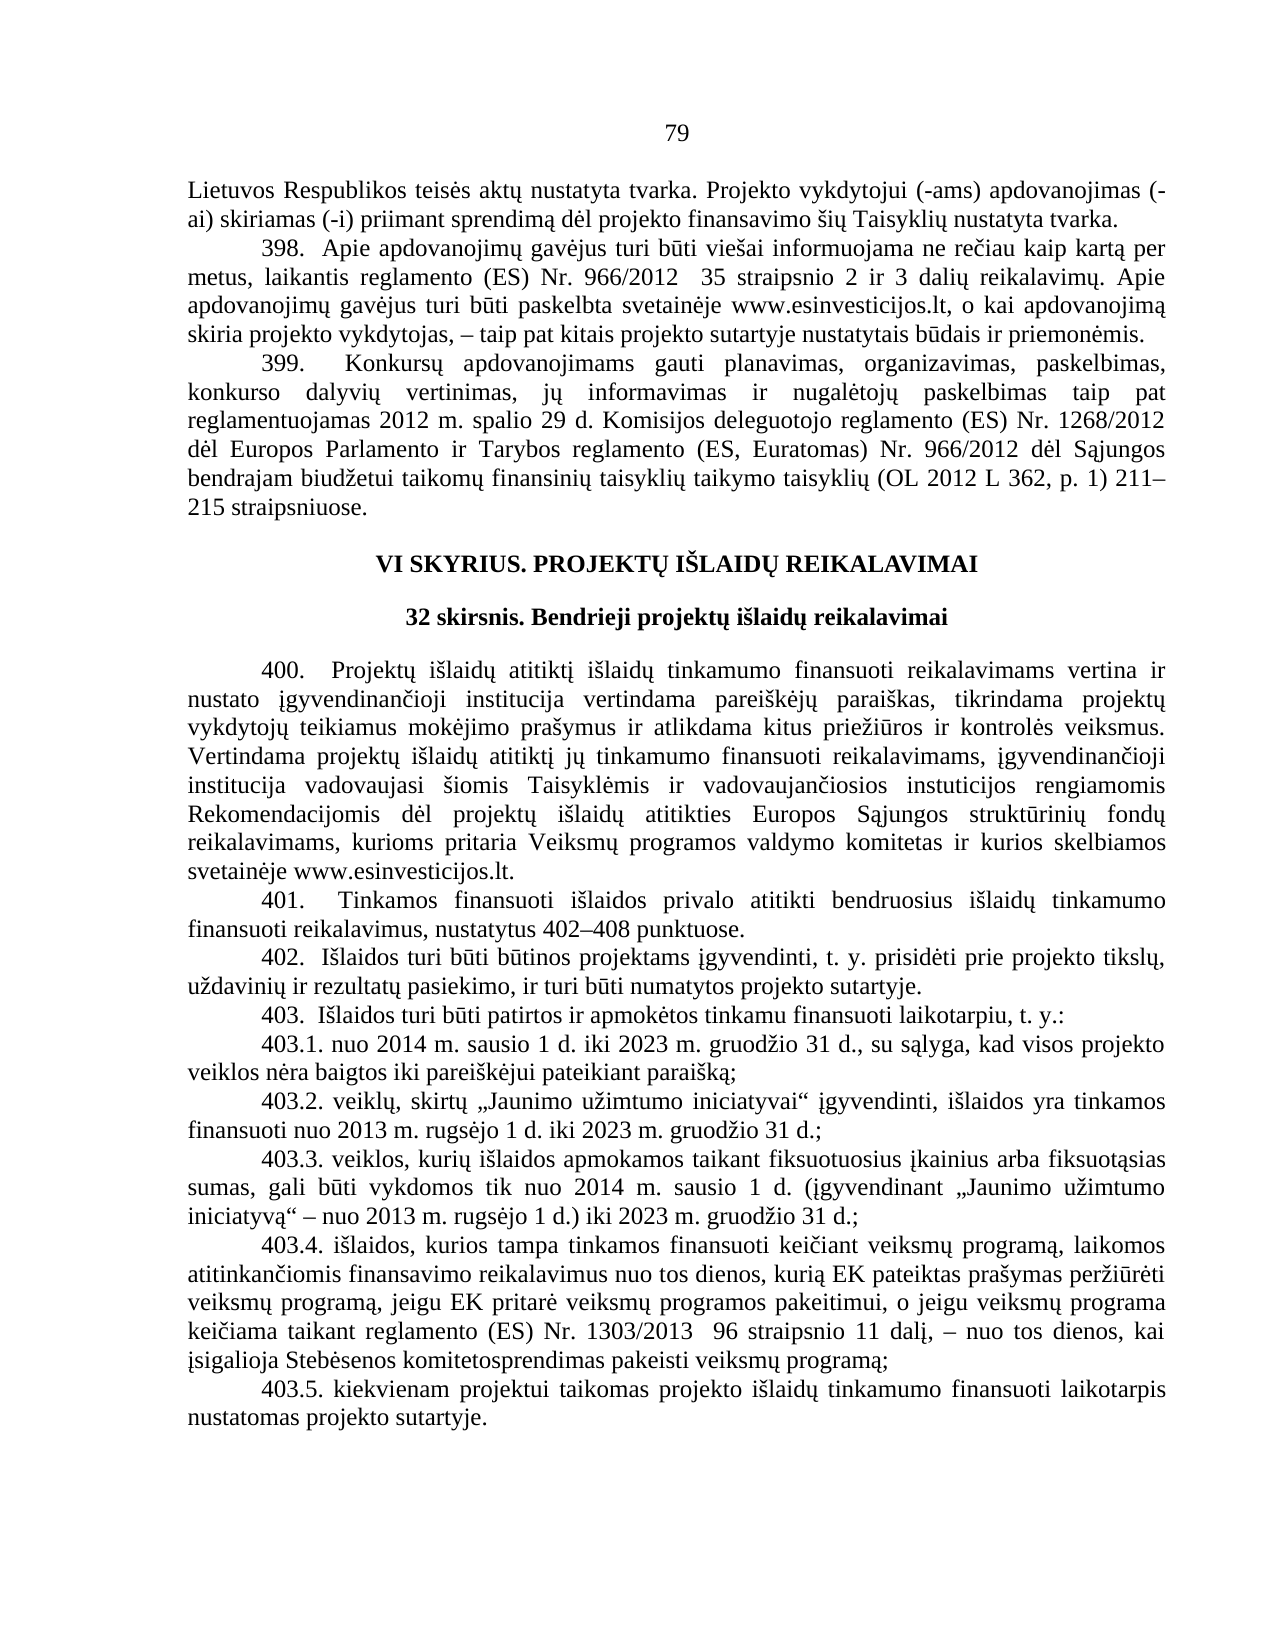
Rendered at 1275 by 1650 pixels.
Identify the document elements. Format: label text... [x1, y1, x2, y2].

text 403.2. veiklų, skirtų „Jaunimo užimtumo iniciatyvai“ įgyvendinti, išlaidos yra tinkamos finansuoti nuo 2013 m. rugsėjo 1 d. iki 2023 m. gruodžio 31 d.; [187, 1086, 1167, 1144]
text 400. Projektų išlaidų atitiktį išlaidų tinkamumo finansuoti reikalavimams vertina ir nustato įgyvendinančioji institucija vertindama pareiškėjų paraiškas, tikrindama projektų vykdytojų teikiamus mokėjimo prašymus ir atlikdama kitus priežiūros ir kontrolės veiksmus. Vertindama projektų išlaidų atitiktį jų tinkamumo finansuoti reikalavimams, įgyvendinančioji institucija vadovaujasi šiomis Taisyklėmis ir vadovaujančiosios instuticijos rengiamomis Rekomendacijomis dėl projektų išlaidų atitikties Europos Sąjungos struktūrinių fondų reikalavimams, kurioms pritaria Veiksmų programos valdymo komitetas ir kurios skelbiamos svetainėje www.esinvesticijos.lt. [187, 655, 1167, 885]
text 401. Tinkamos finansuoti išlaidos privalo atitikti bendruosius išlaidų tinkamumo finansuoti reikalavimus, nustatytus 402–408 punktuose. [187, 885, 1167, 942]
text 402. Išlaidos turi būti būtinos projektams įgyvendinti, t. y. prisidėti prie projekto tikslų, uždavinių ir rezultatų pasiekimo, ir turi būti numatytos projekto sutartyje. [187, 942, 1167, 1000]
text 403.5. kiekvienam projektui taikomas projekto išlaidų tinkamumo finansuoti laikotarpis nustatomas projekto sutartyje. [187, 1374, 1167, 1431]
text 403.4. išlaidos, kurios tampa tinkamos finansuoti keičiant veiksmų programą, laikomos atitinkančiomis finansavimo reikalavimus nuo tos dienos, kurią EK pateiktas prašymas peržiūrėti veiksmų programą, jeigu EK pritarė veiksmų programos pakeitimui, o jeigu veiksmų programa keičiama taikant reglamento (ES) Nr. 1303/2013 96 straipsnio 11 dalį, – nuo tos dienos, kai įsigalioja Stebėsenos komitetosprendimas pakeisti veiksmų programą; [187, 1230, 1167, 1374]
subtitle 32 skirsnis. Bendrieji projektų išlaidų reikalavimai [246, 602, 1107, 631]
text VI SKYRIUS. PROJEKTŲ IŠLAIDŲ REIKALAVIMAI [246, 549, 1107, 578]
text Lietuvos Respublikos teisės aktų nustatyta tvarka. Projekto vykdytojui (-ams) apdovanojimas (-ai) skiriamas (-i) priimant sprendimą dėl projekto finansavimo šių Taisyklių nustatyta tvarka. [187, 176, 1167, 233]
text 403.1. nuo 2014 m. sausio 1 d. iki 2023 m. gruodžio 31 d., su sąlyga, kad visos projekto veiklos nėra baigtos iki pareiškėjui pateikiant paraišką; [187, 1029, 1167, 1086]
text 403.3. veiklos, kurių išlaidos apmokamos taikant fiksuotuosius įkainius arba fiksuotąsias sumas, gali būti vykdomos tik nuo 2014 m. sausio 1 d. (įgyvendinant „Jaunimo užimtumo iniciatyvą“ – nuo 2013 m. rugsėjo 1 d.) iki 2023 m. gruodžio 31 d.; [187, 1144, 1167, 1230]
text 399. Konkursų apdovanojimams gauti planavimas, organizavimas, paskelbimas, konkurso dalyvių vertinimas, jų informavimas ir nugalėtojų paskelbimas taip pat reglamentuojamas 2012 m. spalio 29 d. Komisijos deleguotojo reglamento (ES) Nr. 1268/2012 dėl Europos Parlamento ir Tarybos reglamento (ES, Euratomas) Nr. 966/2012 dėl Sąjungos bendrajam biudžetui taikomų finansinių taisyklių taikymo taisyklių (OL 2012 L 362, p. 1) 211–215 straipsniuose. [187, 348, 1167, 521]
text 403. Išlaidos turi būti patirtos ir apmokėtos tinkamu finansuoti laikotarpiu, t. y.: [187, 1000, 1167, 1029]
text 398. Apie apdovanojimų gavėjus turi būti viešai informuojama ne rečiau kaip kartą per metus, laikantis reglamento (ES) Nr. 966/2012 35 straipsnio 2 ir 3 dalių reikalavimų. Apie apdovanojimų gavėjus turi būti paskelbta svetainėje www.esinvesticijos.lt, o kai apdovanojimą skiria projekto vykdytojas, – taip pat kitais projekto sutartyje nustatytais būdais ir priemonėmis. [187, 233, 1167, 348]
